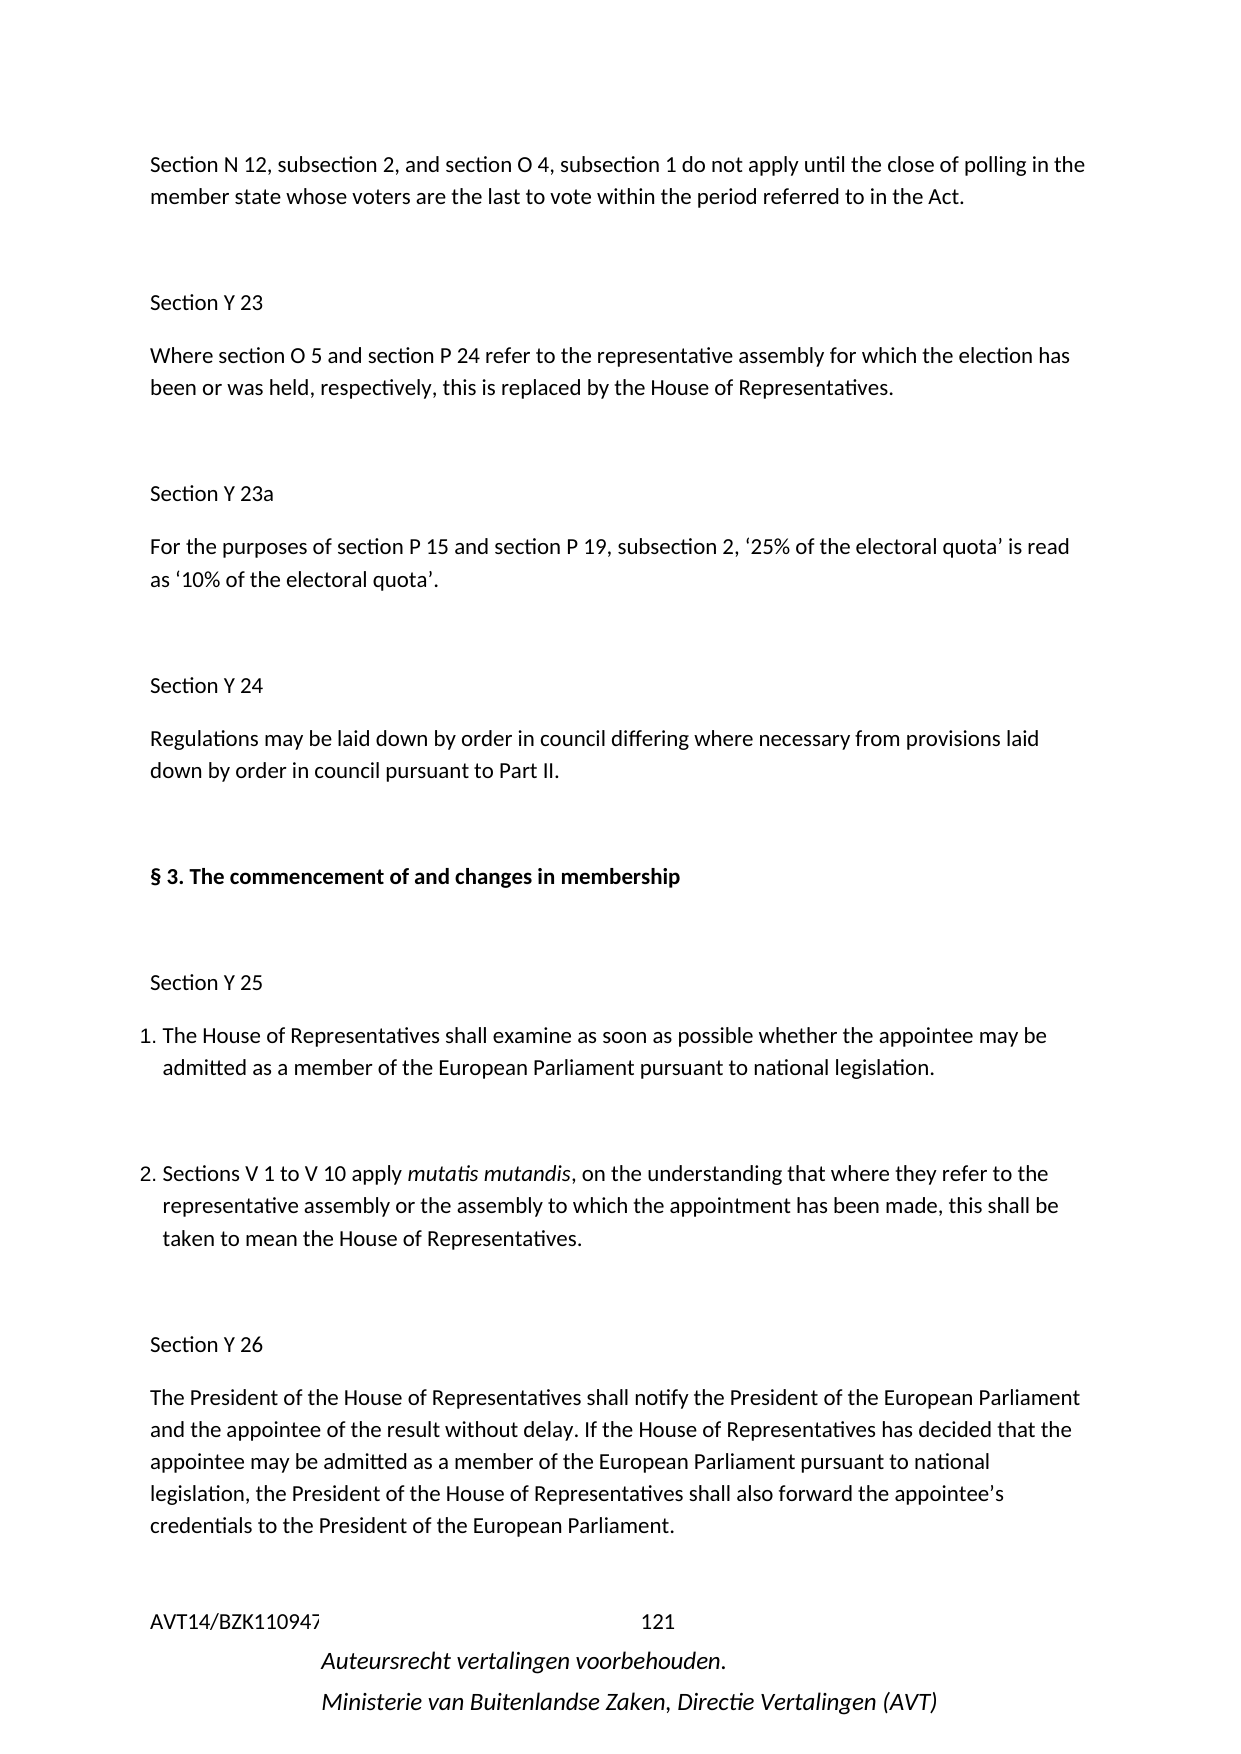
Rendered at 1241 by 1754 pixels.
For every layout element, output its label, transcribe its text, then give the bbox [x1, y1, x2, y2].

text § 3. The commencement of and changes in membership [150, 862, 1090, 890]
text Where section O 5 and section P 24 refer to the representative assembly for which the election has been or was held, respectively, this is replaced by the House of Representatives. [150, 341, 1090, 401]
text Section Y 23 [150, 288, 1090, 316]
text Section Y 25 [150, 968, 1090, 996]
text Section Y 24 [150, 671, 1090, 699]
text The President of the House of Representatives shall notify the President of the European Parliament and the appointee of the result without delay. If the House of Representatives has decided that the appointee may be admitted as a member of the European Parliament pursuant to national legislation, the President of the House of Representatives shall also forward the appointee’s credentials to the President of the European Parliament. [150, 1383, 1090, 1539]
list The House of Representatives shall examine as soon as possible whether the appointee may be admitted as a member of the European Parliament pursuant to national legislation. [139, 1021, 1090, 1081]
text Section Y 23a [150, 479, 1090, 507]
text Section N 12, subsection 2, and section O 4, subsection 1 do not apply until the close of polling in the member state whose voters are the last to vote within the period referred to in the Act. [150, 150, 1090, 210]
list Sections V 1 to V 10 apply mutatis mutandis, on the understanding that where they refer to the representative assembly or the assembly to which the appointment has been made, this shall be taken to mean the House of Representatives. [139, 1159, 1090, 1252]
text Section Y 26 [150, 1330, 1090, 1358]
text For the purposes of section P 15 and section P 19, subsection 2, ‘25% of the electoral quota’ is read as ‘10% of the electoral quota’. [150, 532, 1090, 593]
text Regulations may be laid down by order in council differing where necessary from provisions laid down by order in council pursuant to Part II. [150, 724, 1090, 784]
